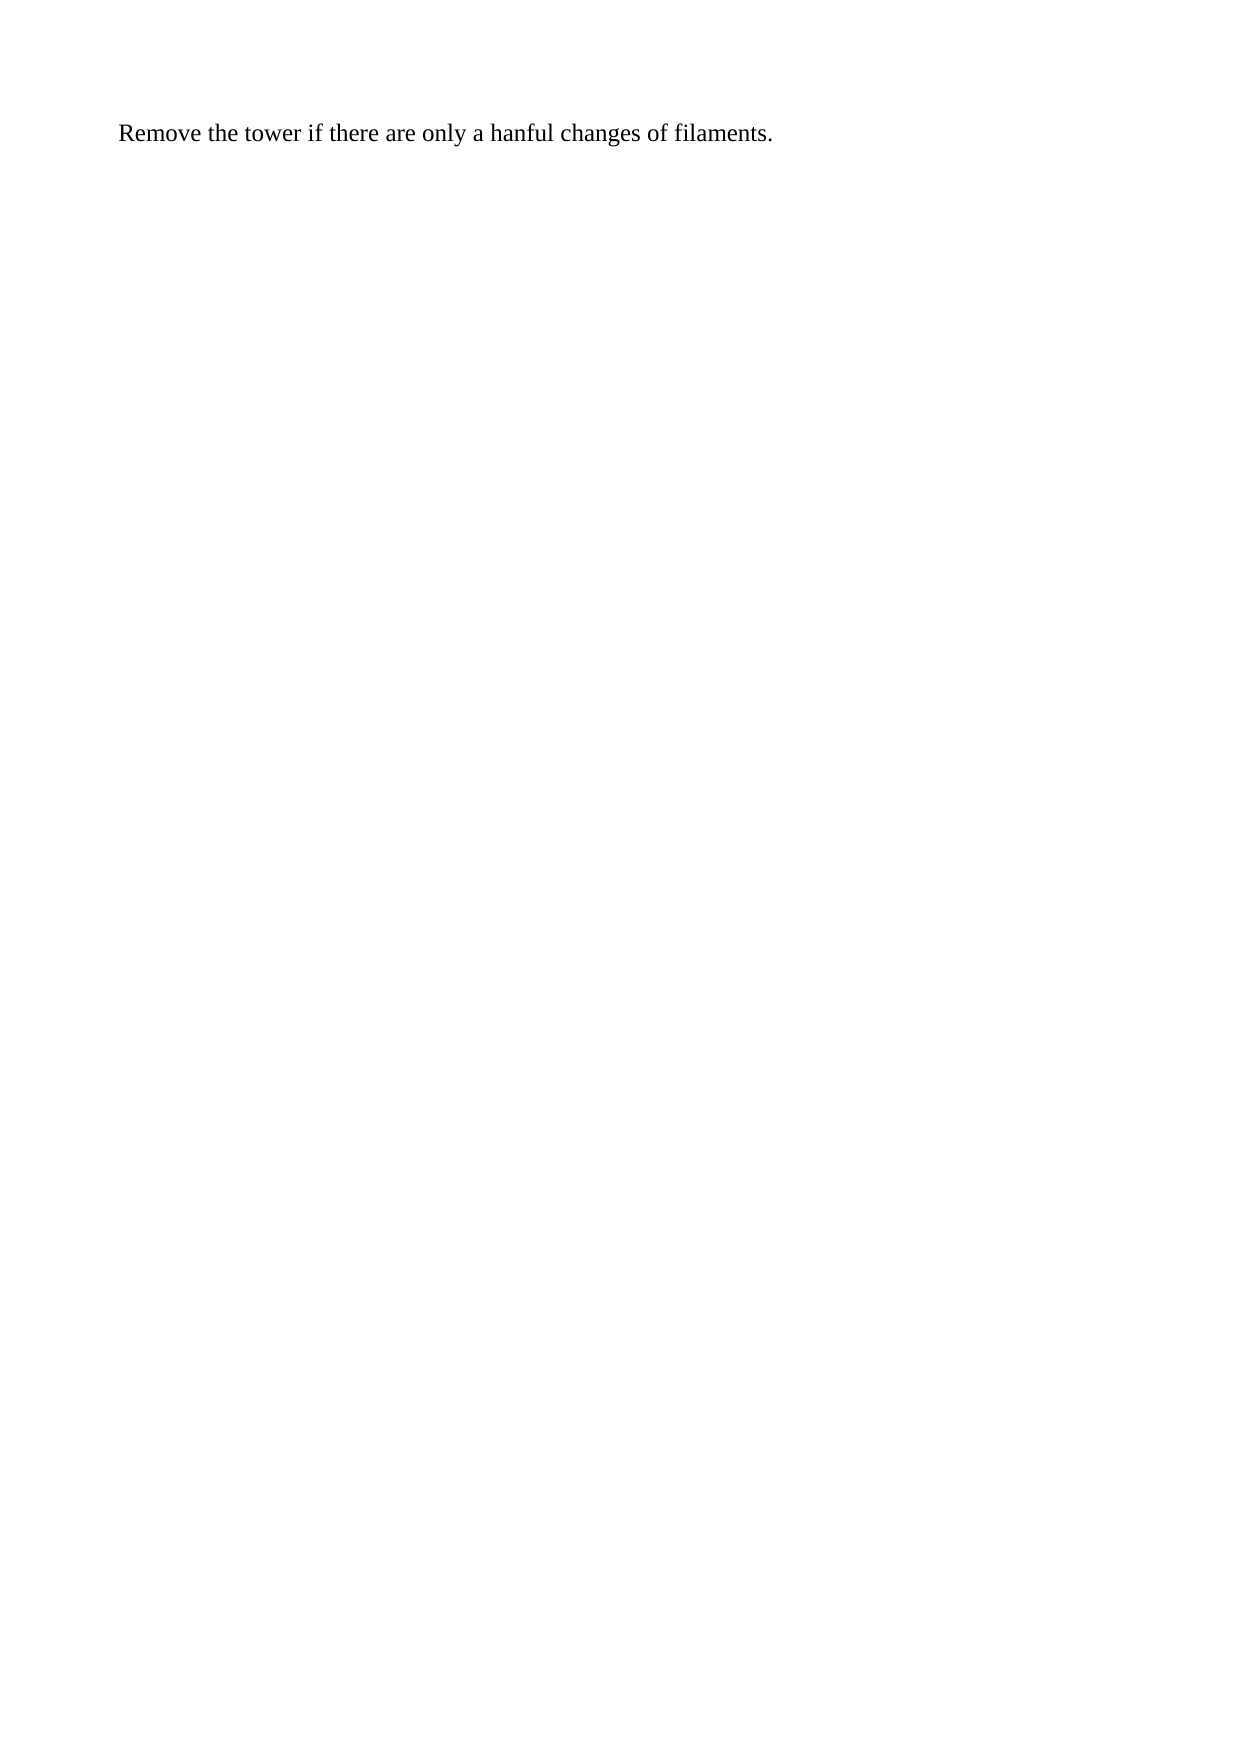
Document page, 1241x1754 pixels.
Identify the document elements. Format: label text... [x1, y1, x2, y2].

text Remove the tower if there are only a hanful changes of filaments. [118, 118, 1122, 147]
